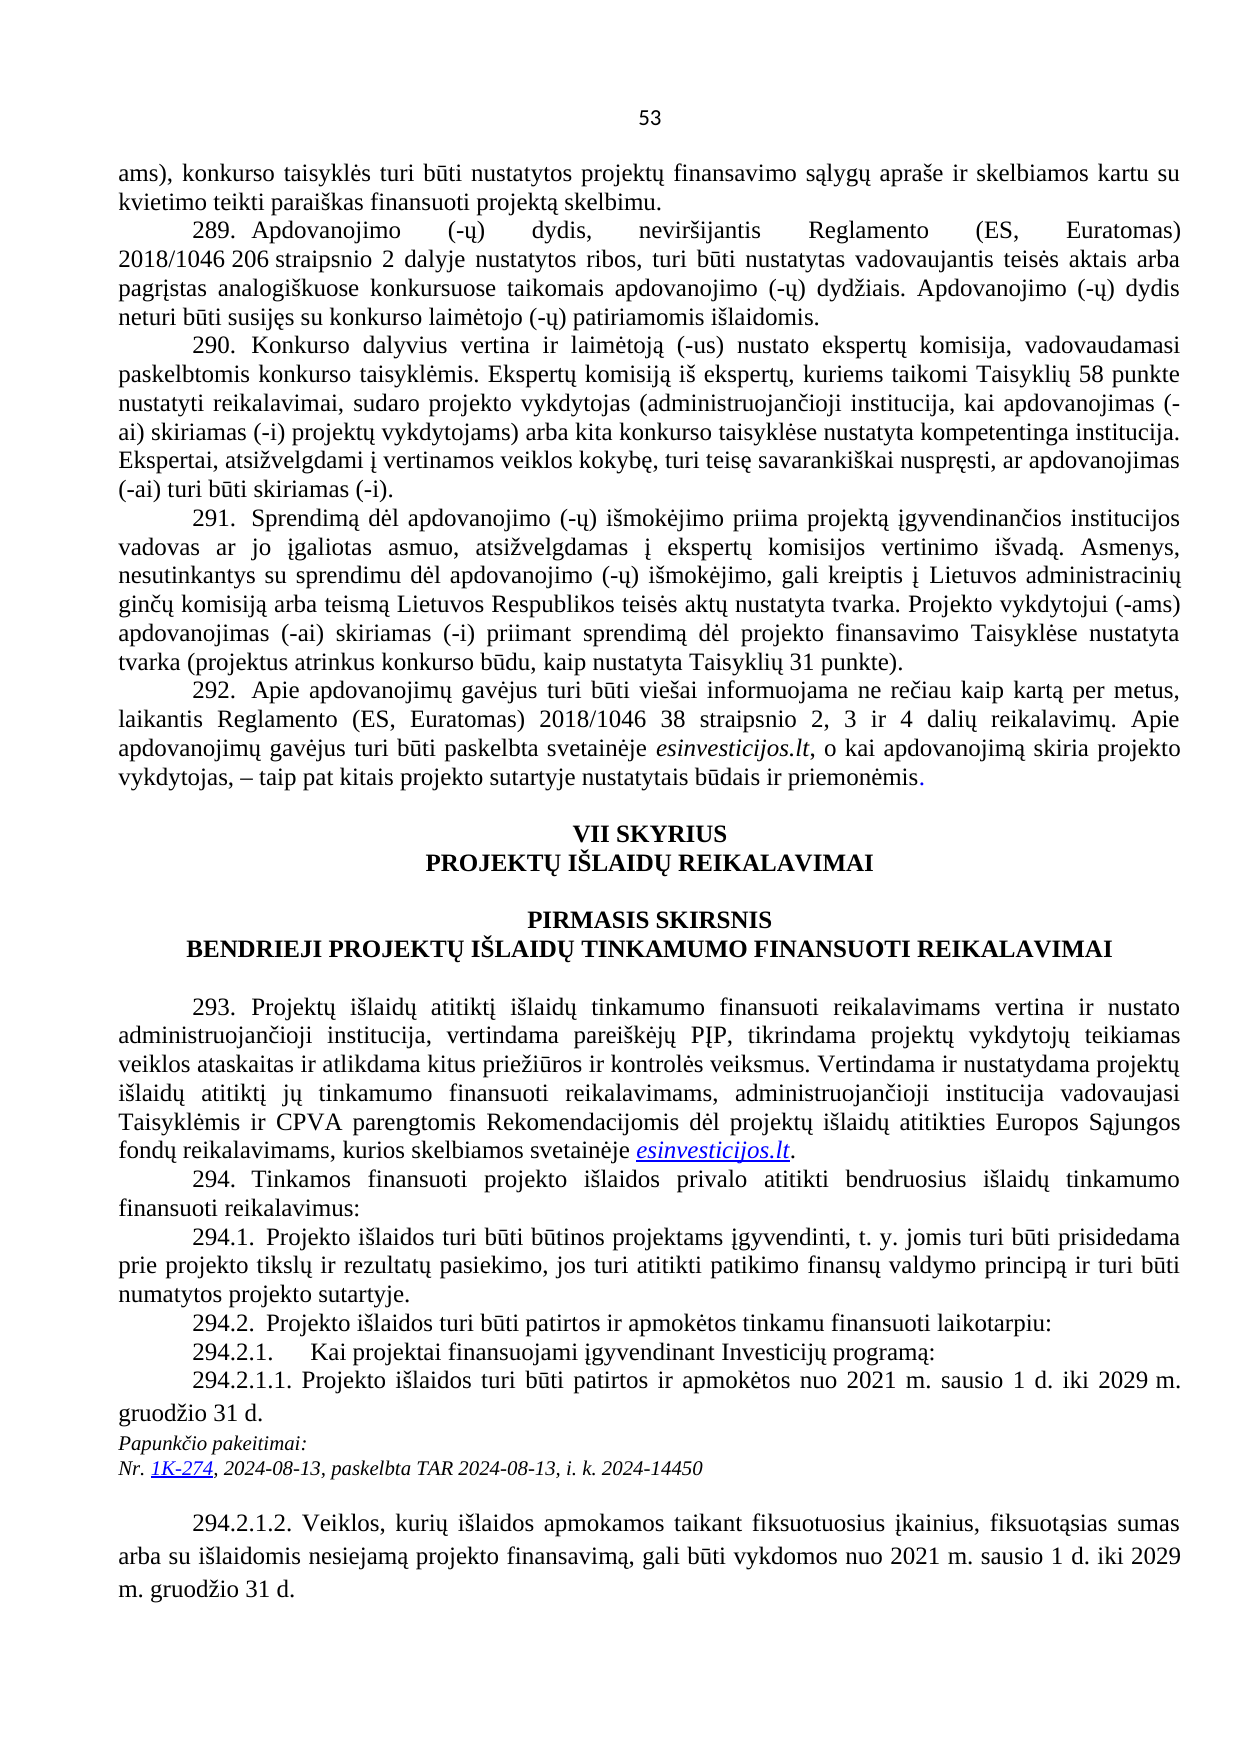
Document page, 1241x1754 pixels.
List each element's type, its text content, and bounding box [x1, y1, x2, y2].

text 291. Sprendimą dėl apdovanojimo (-ų) išmokėjimo priima projektą įgyvendinančios institucijos vadovas ar jo įgaliotas asmuo, atsižvelgdamas į ekspertų komisijos vertinimo išvadą. Asmenys, nesutinkantys su sprendimu dėl apdovanojimo (-ų) išmokėjimo, gali kreiptis į Lietuvos administracinių ginčų komisiją arba teismą Lietuvos Respublikos teisės aktų nustatyta tvarka. Projekto vykdytojui (-ams) apdovanojimas (-ai) skiriamas (-i) priimant sprendimą dėl projekto finansavimo Taisyklėse nustatyta tvarka (projektus atrinkus konkurso būdu, kaip nustatyta Taisyklių 31 punkte). [118, 503, 1181, 675]
text 294.1. Projekto išlaidos turi būti būtinos projektams įgyvendinti, t. y. jomis turi būti prisidedama prie projekto tikslų ir rezultatų pasiekimo, jos turi atitikti patikimo finansų valdymo principą ir turi būti numatytos projekto sutartyje. [118, 1222, 1181, 1308]
text PROJEKTŲ IŠLAIDŲ REIKALAVIMAI [118, 848, 1181, 877]
text Nr. 1K-274, 2024-08-13, paskelbta TAR 2024-08-13, i. k. 2024-14450 [118, 1455, 1181, 1479]
subtitle BENDRIEJI PROJEKTŲ IŠLAIDŲ TINKAMUMO FINANSUOTI REIKALAVIMAI [118, 934, 1181, 963]
text 294. Tinkamos finansuoti projekto išlaidos privalo atitikti bendruosius išlaidų tinkamumo finansuoti reikalavimus: [118, 1164, 1181, 1222]
text 289. Apdovanojimo (-ų) dydis, neviršijantis Reglamento (ES, Euratomas) 2018/1046 206 straipsnio 2 dalyje nustatytos ribos, turi būti nustatytas vadovaujantis teisės aktais arba pagrįstas analogiškuose konkursuose taikomais apdovanojimo (-ų) dydžiais. Apdovanojimo (-ų) dydis neturi būti susijęs su konkurso laimėtojo (-ų) patiriamomis išlaidomis. [118, 215, 1181, 330]
text Papunkčio pakeitimai: [118, 1431, 1181, 1455]
text 290. Konkurso dalyvius vertina ir laimėtoją (-us) nustato ekspertų komisija, vadovaudamasi paskelbtomis konkurso taisyklėmis. Ekspertų komisiją iš ekspertų, kuriems taikomi Taisyklių 58 punkte nustatyti reikalavimai, sudaro projekto vykdytojas (administruojančioji institucija, kai apdovanojimas (-ai) skiriamas (-i) projektų vykdytojams) arba kita konkurso taisyklėse nustatyta kompetentinga institucija. Ekspertai, atsižvelgdami į vertinamos veiklos kokybę, turi teisę savarankiškai nuspręsti, ar apdovanojimas (-ai) turi būti skiriamas (-i). [118, 330, 1181, 503]
text ams), konkurso taisyklės turi būti nustatytos projektų finansavimo sąlygų apraše ir skelbiamos kartu su kvietimo teikti paraiškas finansuoti projektą skelbimu. [118, 158, 1181, 215]
text 294.2.1. Kai projektai finansuojami įgyvendinant Investicijų programą: [118, 1337, 1181, 1365]
text 292. Apie apdovanojimų gavėjus turi būti viešai informuojama ne rečiau kaip kartą per metus, laikantis Reglamento (ES, Euratomas) 2018/1046 38 straipsnio 2, 3 ir 4 dalių reikalavimų. Apie apdovanojimų gavėjus turi būti paskelbta svetainėje esinvesticijos.lt, o kai apdovanojimą skiria projekto vykdytojas, – taip pat kitais projekto sutartyje nustatytais būdais ir priemonėmis. [118, 675, 1181, 790]
subtitle PIRMASIS SKIRSNIS [118, 905, 1181, 934]
text 294.2.1.2. Veiklos, kurių išlaidos apmokamos taikant fiksuotuosius įkainius, fiksuotąsias sumas arba su išlaidomis nesiejamą projekto finansavimą, gali būti vykdomos nuo 2021 m. sausio 1 d. iki 2029 m. gruodžio 31 d. [118, 1508, 1181, 1603]
text VII SKYRIUS [118, 819, 1181, 848]
text 294.2.1.1. Projekto išlaidos turi būti patirtos ir apmokėtos nuo 2021 m. sausio 1 d. iki 2029 m. gruodžio 31 d. [118, 1365, 1181, 1427]
text 293. Projektų išlaidų atitiktį išlaidų tinkamumo finansuoti reikalavimams vertina ir nustato administruojančioji institucija, vertindama pareiškėjų PĮP, tikrindama projektų vykdytojų teikiamas veiklos ataskaitas ir atlikdama kitus priežiūros ir kontrolės veiksmus. Vertindama ir nustatydama projektų išlaidų atitiktį jų tinkamumo finansuoti reikalavimams, administruojančioji institucija vadovaujasi Taisyklėmis ir CPVA parengtomis Rekomendacijomis dėl projektų išlaidų atitikties Europos Sąjungos fondų reikalavimams, kurios skelbiamos svetainėje esinvesticijos.lt. [118, 992, 1181, 1164]
text 294.2. Projekto išlaidos turi būti patirtos ir apmokėtos tinkamu finansuoti laikotarpiu: [118, 1308, 1181, 1337]
